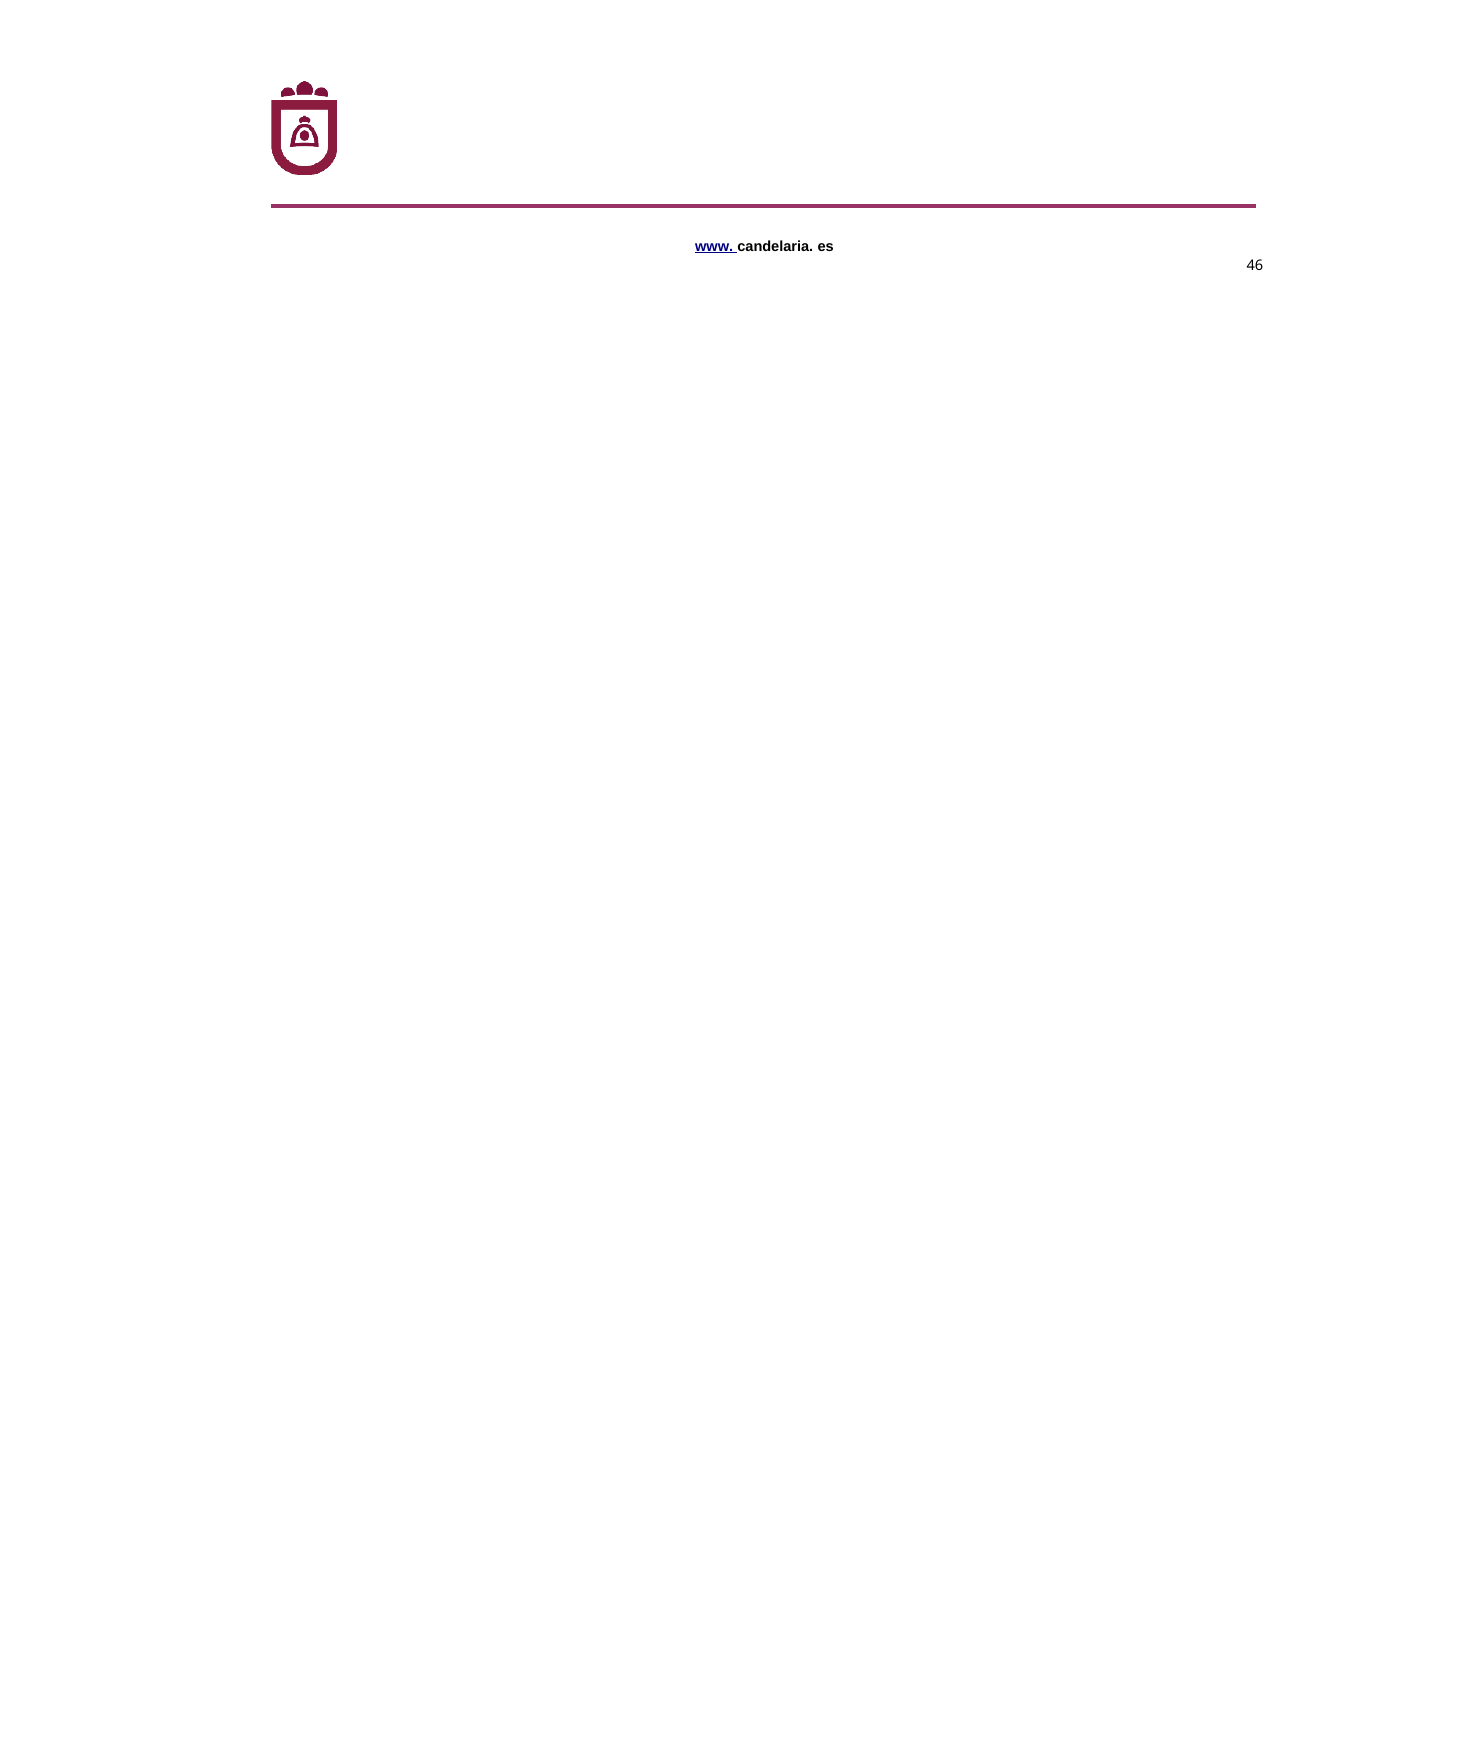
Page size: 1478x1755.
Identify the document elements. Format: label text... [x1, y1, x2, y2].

text 46 [210, 255, 1263, 275]
text www. candelaria. es [409, 238, 1120, 254]
